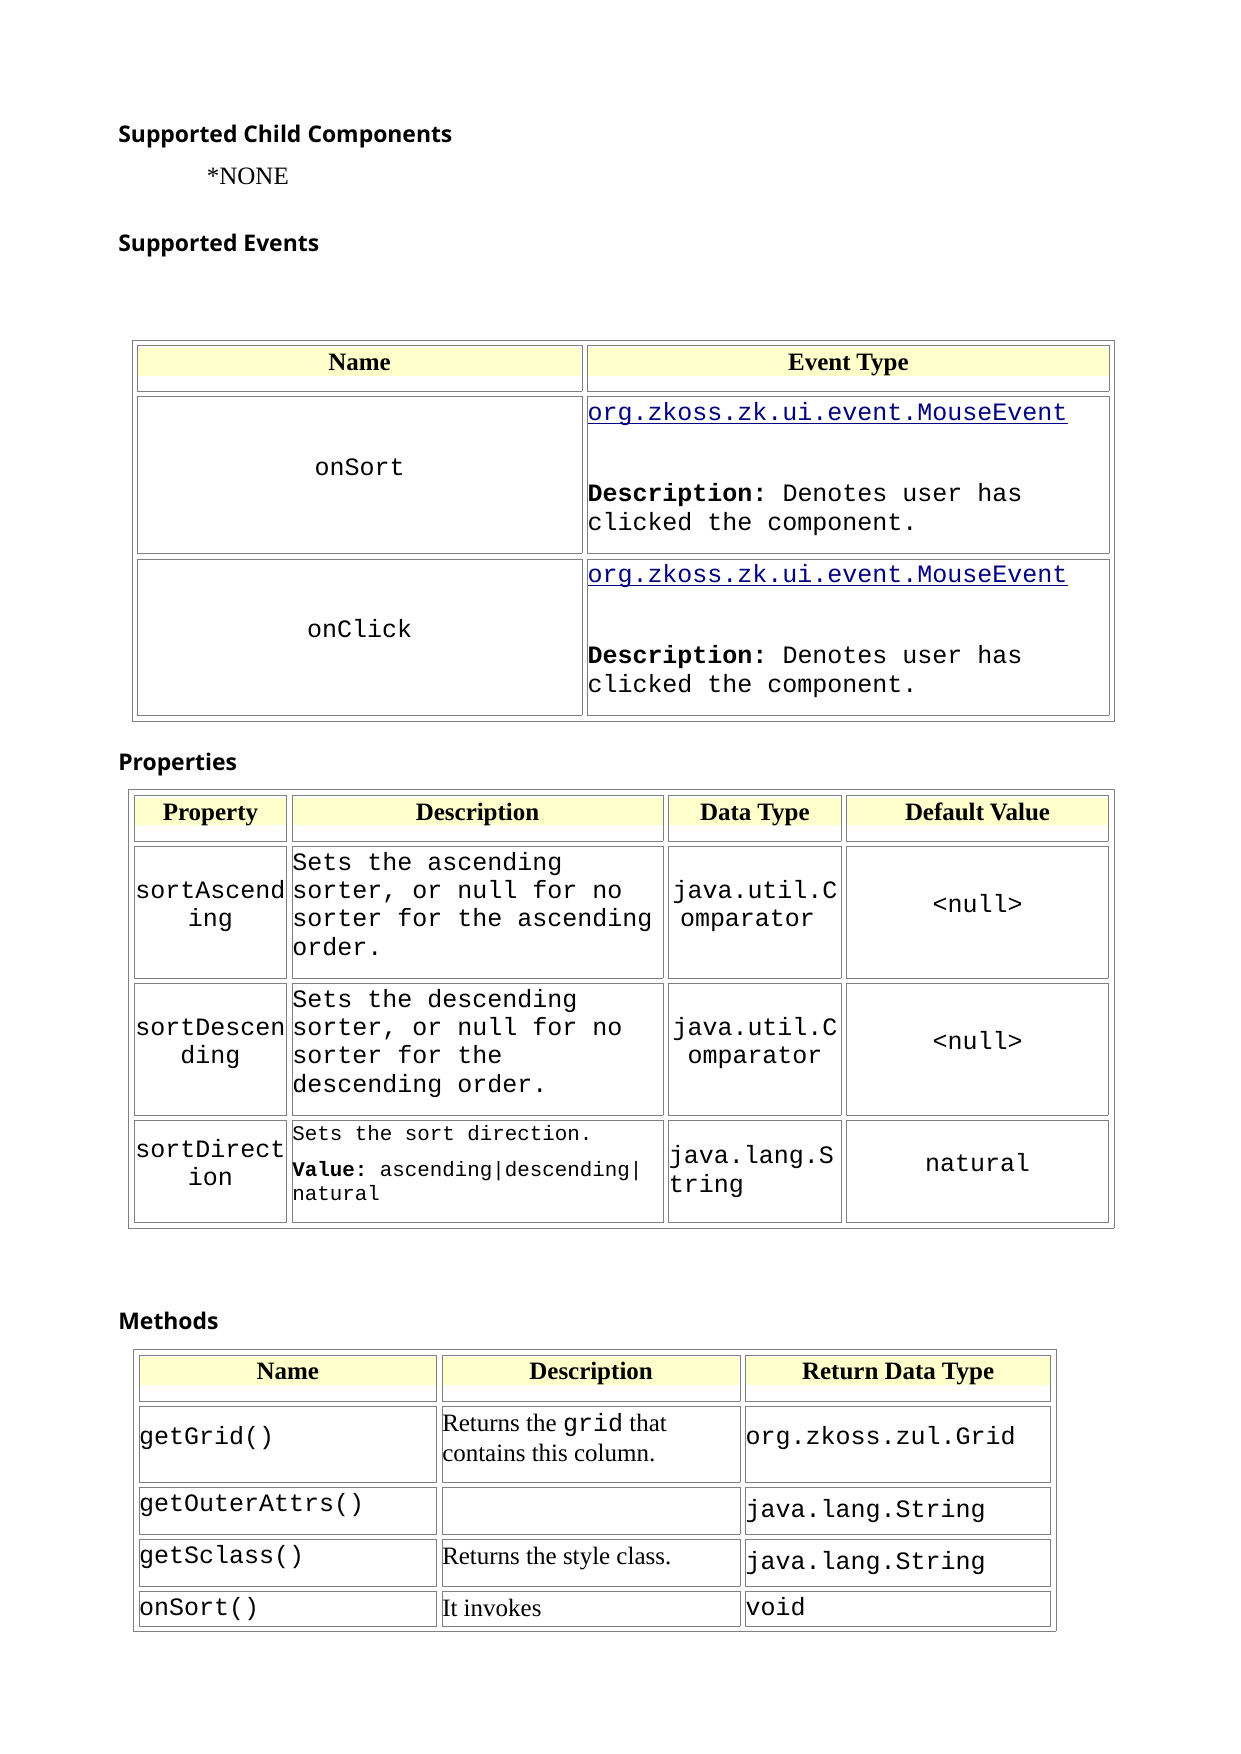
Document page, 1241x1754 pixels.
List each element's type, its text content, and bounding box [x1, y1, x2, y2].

subtitle Methods [118, 1305, 1122, 1337]
table_header Description [289, 790, 666, 841]
table_cell org.zkoss.zk.ui.event.MouseEvent Description: Denotes user has clicked the component. [584, 391, 1112, 553]
table_header Property [131, 790, 289, 841]
table_header Name [134, 341, 584, 391]
text *NONE [207, 162, 1122, 189]
table_cell Sets the ascending sorter, or null for no sorter for the ascending order. [289, 841, 666, 978]
table_cell java.util.Comparator [666, 978, 844, 1115]
table_cell getGrid() [136, 1401, 439, 1482]
table_cell Returns the style class. [439, 1534, 742, 1586]
table_cell java.lang.String [666, 1115, 844, 1222]
subtitle Properties [118, 746, 1122, 777]
table_cell java.util.Comparator [666, 841, 844, 978]
table_cell sortDescending [131, 978, 289, 1115]
table_cell onSort [134, 391, 584, 553]
table_header Default Value [844, 790, 1111, 841]
table_cell <null> [844, 841, 1111, 978]
table_cell onSort() [136, 1586, 439, 1626]
table_header Name [136, 1350, 439, 1401]
table_header Data Type [666, 790, 844, 841]
table_header Description [439, 1350, 742, 1401]
table_cell java.lang.String [743, 1534, 1053, 1586]
subtitle Supported Events [118, 227, 1122, 258]
table_cell [439, 1482, 742, 1534]
table_cell sortDirection [131, 1115, 289, 1222]
table_cell It invokes [439, 1586, 742, 1626]
table_cell getSclass() [136, 1534, 439, 1586]
table_cell sortAscending [131, 841, 289, 978]
table_cell <null> [844, 978, 1111, 1115]
table_cell Returns the grid that contains this column. [439, 1401, 742, 1482]
table_header Return Data Type [743, 1350, 1053, 1401]
table_cell java.lang.String [743, 1482, 1053, 1534]
table_cell getOuterAttrs() [136, 1482, 439, 1534]
table_cell org.zkoss.zk.ui.event.MouseEvent Description: Denotes user has clicked the component. [584, 553, 1112, 715]
table_cell org.zkoss.zul.Grid [743, 1401, 1053, 1482]
table_cell Sets the descending sorter, or null for no sorter for the descending order. [289, 978, 666, 1115]
subtitle Supported Child Components [118, 118, 1122, 149]
table_cell void [743, 1586, 1053, 1626]
table_header Event Type [584, 341, 1112, 391]
table_cell onClick [134, 553, 584, 715]
table_cell [443, 1488, 740, 1534]
table_cell Sets the sort direction. Value: ascending|descending|natural [289, 1115, 666, 1222]
table_cell natural [844, 1115, 1111, 1222]
